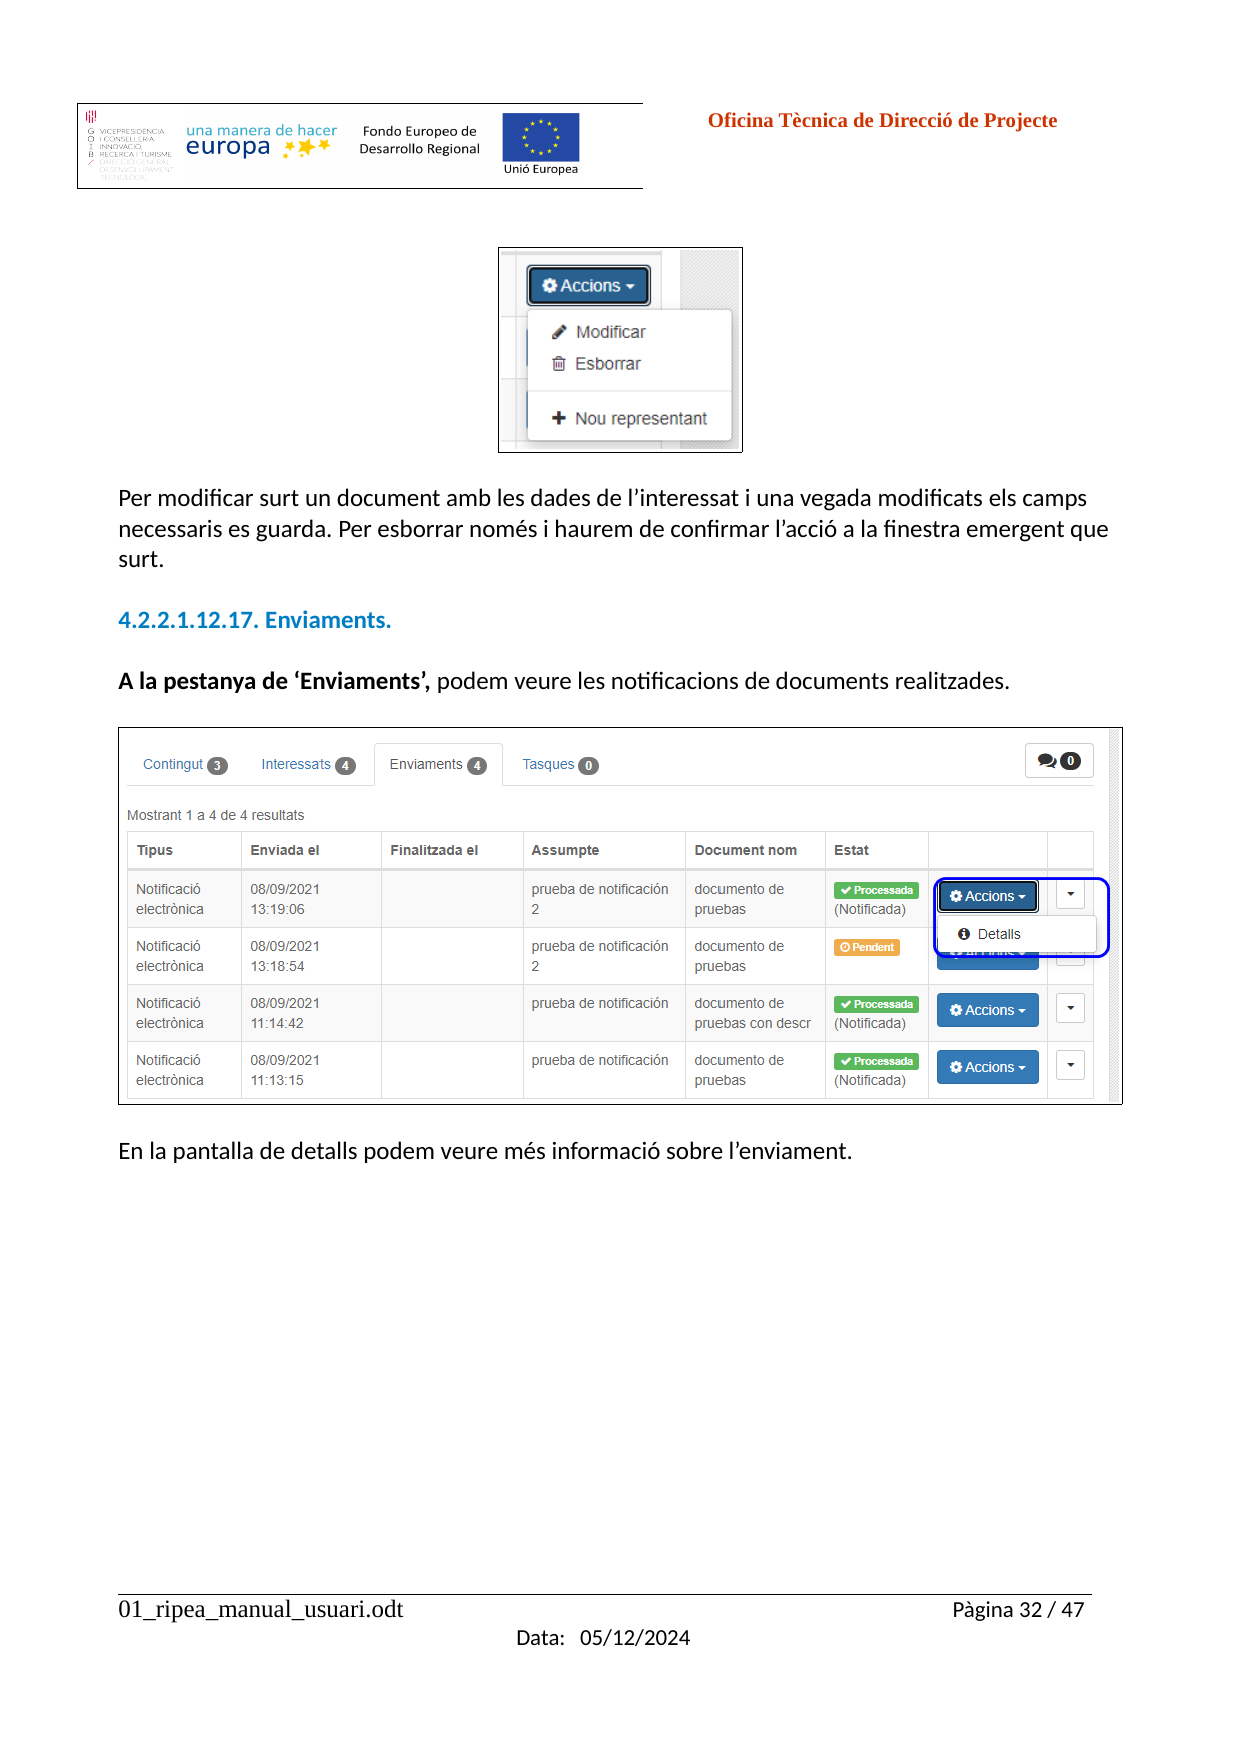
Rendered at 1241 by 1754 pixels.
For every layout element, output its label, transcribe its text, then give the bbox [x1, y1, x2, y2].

picture [82, 108, 178, 182]
text En la pantalla de detalls podem veure més informació sobre l’enviament. [118, 1135, 1122, 1165]
picture [121, 729, 1119, 1102]
picture [184, 108, 585, 182]
text A la pestanya de ‘Enviaments’, podem veure les notificacions de documents realitzades. [118, 666, 1122, 696]
text Per modificar surt un document amb les dades de l’interessat i una vegada modificats els camps necessaris es guarda. Per esborrar només i haurem de confirmar l’acció a la finestra emergent que surt. [118, 482, 1122, 574]
picture [501, 250, 739, 449]
subtitle 4.2.2.1.12.17. Enviaments. [118, 604, 1122, 635]
